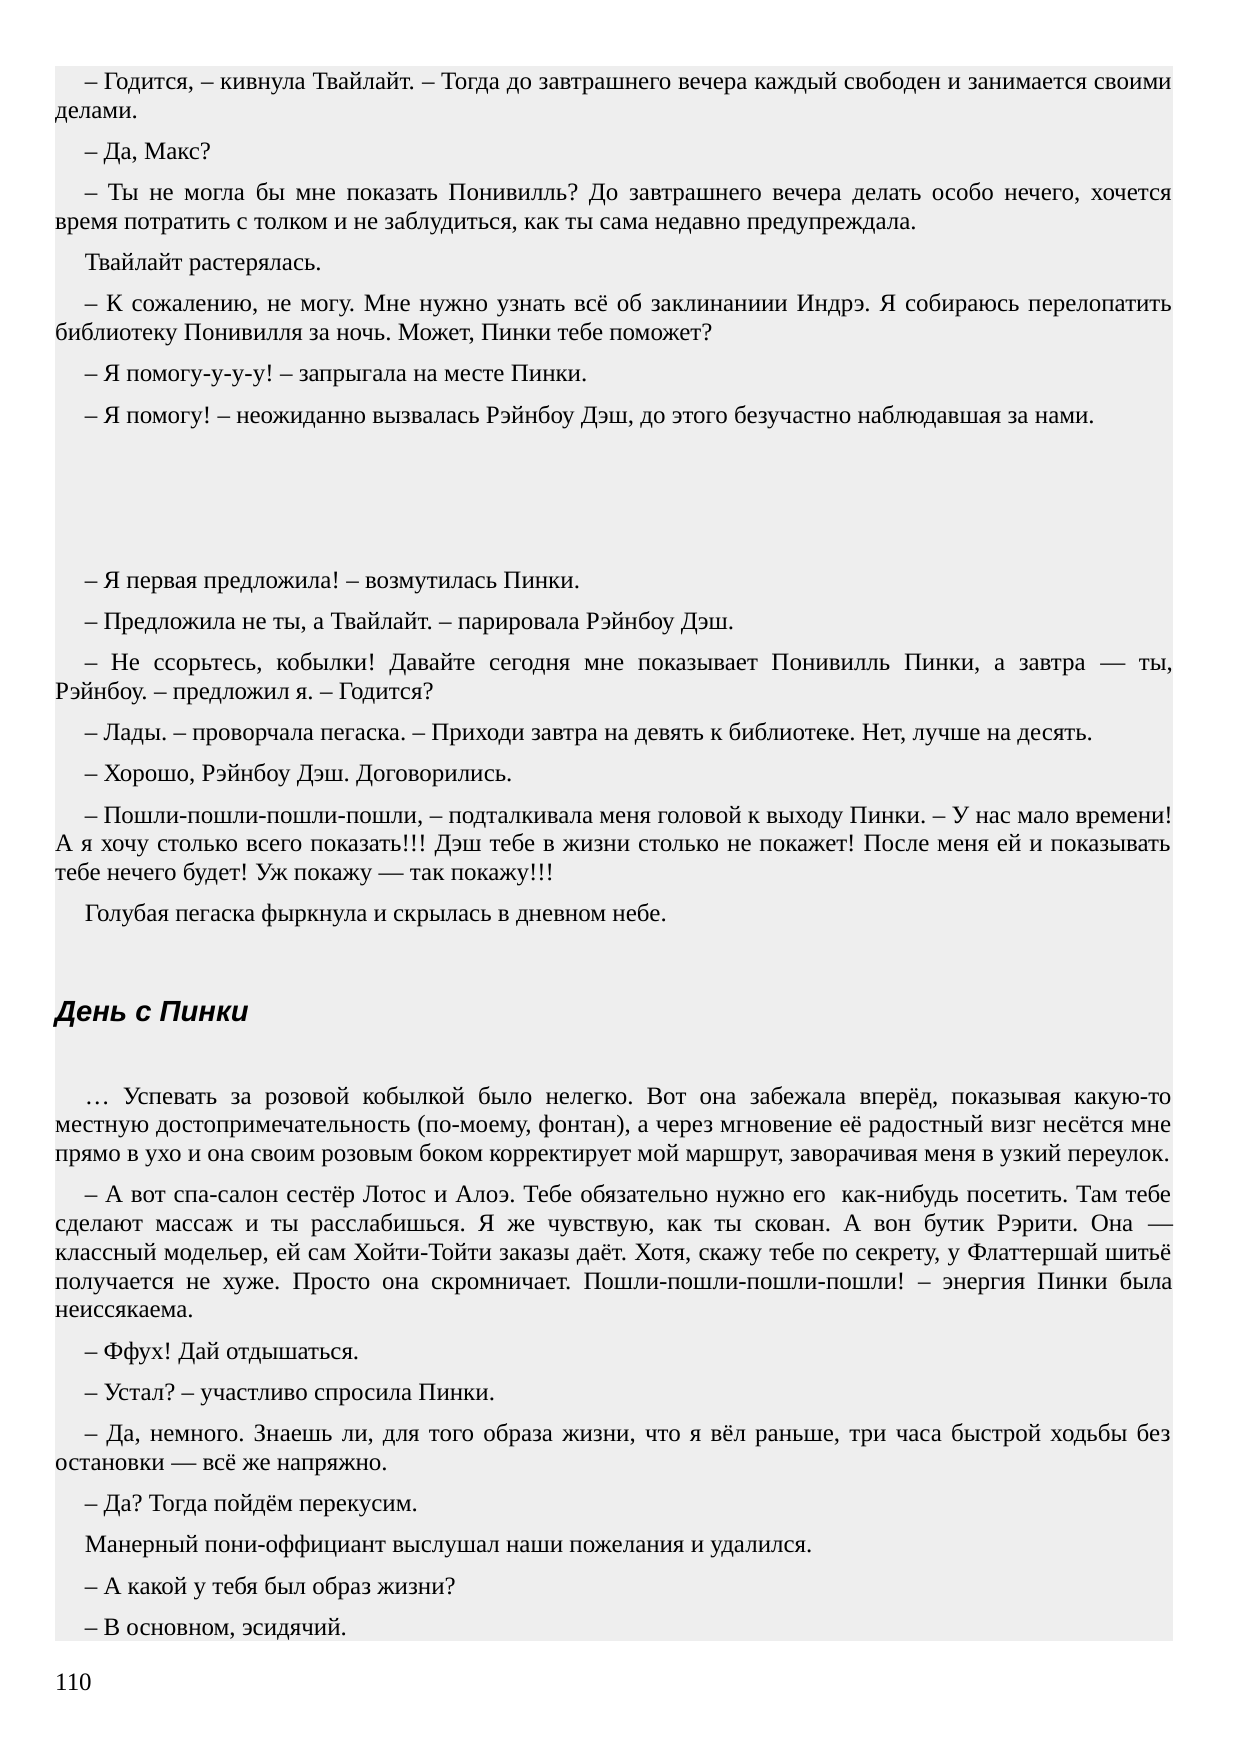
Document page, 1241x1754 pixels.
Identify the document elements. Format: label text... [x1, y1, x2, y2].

text – Пошли-пошли-пошли-пошли, – подталкивала меня головой к выходу Пинки. – У нас мало времени! А я хочу столько всего показать!!! Дэш тебе в жизни столько не покажет! После меня ей и показывать тебе нечего будет! Уж покажу — так покажу!!! [55, 800, 1173, 886]
text – Лады. – проворчала пегаска. – Приходи завтра на девять к библиотеке. Нет, лучше на десять. [55, 717, 1173, 746]
text Твайлайт растерялась. [55, 247, 1173, 276]
text – Я помогу-у-у-у! – запрыгала на месте Пинки. [55, 358, 1173, 387]
text – Я помогу! – неожиданно вызвалась Рэйнбоу Дэш, до этого безучастно наблюдавшая за нами. [55, 400, 1173, 428]
text – А какой у тебя был образ жизни? [55, 1571, 1173, 1599]
text – Не ссорьтесь, кобылки! Давайте сегодня мне показывает Понивилль Пинки, а завтра — ты, Рэйнбоу. – предложил я. – Годится? [55, 647, 1173, 705]
subtitle День с Пинки [55, 993, 1173, 1027]
text – К сожалению, не могу. Мне нужно узнать всё об заклинаниии Индрэ. Я собираюсь перелопатить библиотеку Понивилля за ночь. Может, Пинки тебе поможет? [55, 288, 1173, 346]
text – Да, немного. Знаешь ли, для того образа жизни, что я вёл раньше, три часа быстрой ходьбы без остановки — всё же напряжно. [55, 1418, 1173, 1476]
text – Устал? – участливо спросила Пинки. [55, 1377, 1173, 1406]
text – Да? Тогда пойдём перекусим. [55, 1488, 1173, 1517]
text – Я первая предложила! – возмутилась Пинки. [55, 565, 1173, 593]
text – Ффух! Дай отдышаться. [55, 1336, 1173, 1364]
text – Годится, – кивнула Твайлайт. – Тогда до завтрашнего вечера каждый свободен и занимается своими делами. [55, 66, 1173, 123]
text – Предложила не ты, а Твайлайт. – парировала Рэйнбоу Дэш. [55, 606, 1173, 635]
text – В основном, эсидячий. [55, 1612, 1173, 1641]
text – Хорошо, Рэйнбоу Дэш. Договорились. [55, 758, 1173, 787]
text … Успевать за розовой кобылкой было нелегко. Вот она забежала вперёд, показывая какую-то местную достопримечательность (по-моему, фонтан), а через мгновение её радостный визг несётся мне прямо в ухо и она своим розовым боком корректирует мой маршрут, заворачивая меня в узкий переулок. [55, 1081, 1173, 1167]
text Манерный пони-оффициант выслушал наши пожелания и удалился. [55, 1529, 1173, 1558]
text – Да, Макс? [55, 136, 1173, 165]
text Голубая пегаска фыркнула и скрылась в дневном небе. [55, 898, 1173, 927]
text – Ты не могла бы мне показать Понивилль? До завтрашнего вечера делать особо нечего, хочется время потратить с толком и не заблудиться, как ты сама недавно предупреждала. [55, 177, 1173, 235]
text – А вот спа-салон сестёр Лотос и Алоэ. Тебе обязательно нужно его как-нибудь посетить. Там тебе сделают массаж и ты расслабишься. Я же чувствую, как ты скован. А вон бутик Рэрити. Она — классный модельер, ей сам Хойти-Тойти заказы даёт. Хотя, скажу тебе по секрету, у Флаттершай шитьё получается не хуже. Просто она скромничает. Пошли-пошли-пошли-пошли! – энергия Пинки была неиссякаема. [55, 1179, 1173, 1323]
